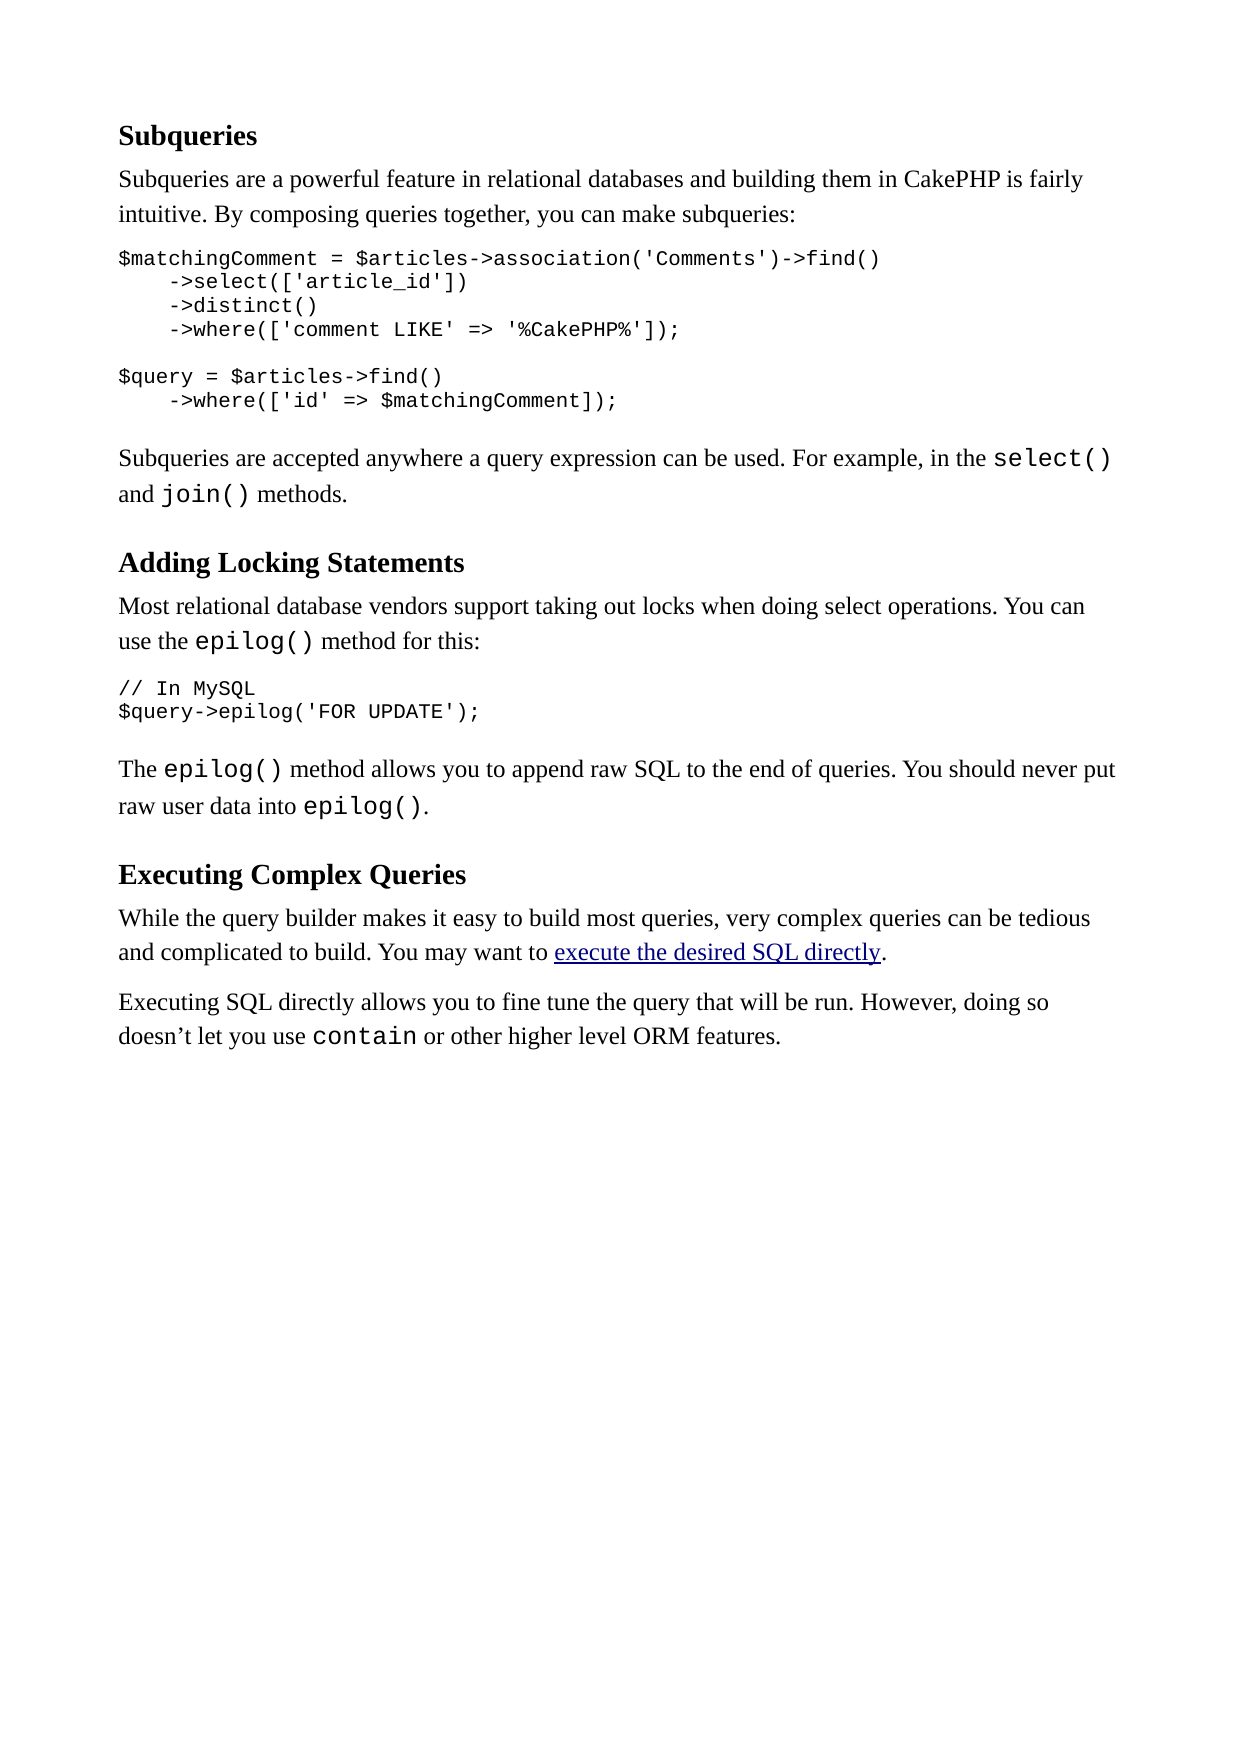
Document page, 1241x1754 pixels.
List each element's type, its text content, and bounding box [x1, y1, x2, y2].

text Most relational database vendors support taking out locks when doing select operations. You can use the epilog() method for this: [118, 591, 1122, 657]
text ->distinct() [118, 295, 1122, 319]
text Subqueries are a powerful feature in relational databases and building them in CakePHP is fairly intuitive. By composing queries together, you can make subqueries: [118, 164, 1122, 227]
text While the query builder makes it easy to build most queries, very complex queries can be tedious and complicated to build. You may want to execute the desired SQL directly. [118, 903, 1122, 966]
text Executing SQL directly allows you to fine tune the query that will be run. However, doing so doesn’t let you use contain or other higher level ORM features. [118, 987, 1122, 1052]
text $query = $articles->find() [118, 366, 1122, 389]
text $matchingComment = $articles->association('Comments')->find() [118, 248, 1122, 271]
text $query->epilog('FOR UPDATE'); [118, 701, 1122, 725]
text // In MySQL [118, 677, 1122, 701]
subtitle Subqueries [118, 118, 1122, 152]
text Subqueries are accepted anywhere a query expression can be used. For example, in the select() and join() methods. [118, 443, 1122, 510]
subtitle Executing Complex Queries [118, 857, 1122, 891]
text The epilog() method allows you to append raw SQL to the end of queries. You should never put raw user data into epilog(). [118, 754, 1122, 822]
text ->where(['id' => $matchingComment]); [118, 389, 1122, 413]
text ->where(['comment LIKE' => '%CakePHP%']); [118, 319, 1122, 342]
subtitle Adding Locking Statements [118, 545, 1122, 579]
text ->select(['article_id']) [118, 271, 1122, 295]
